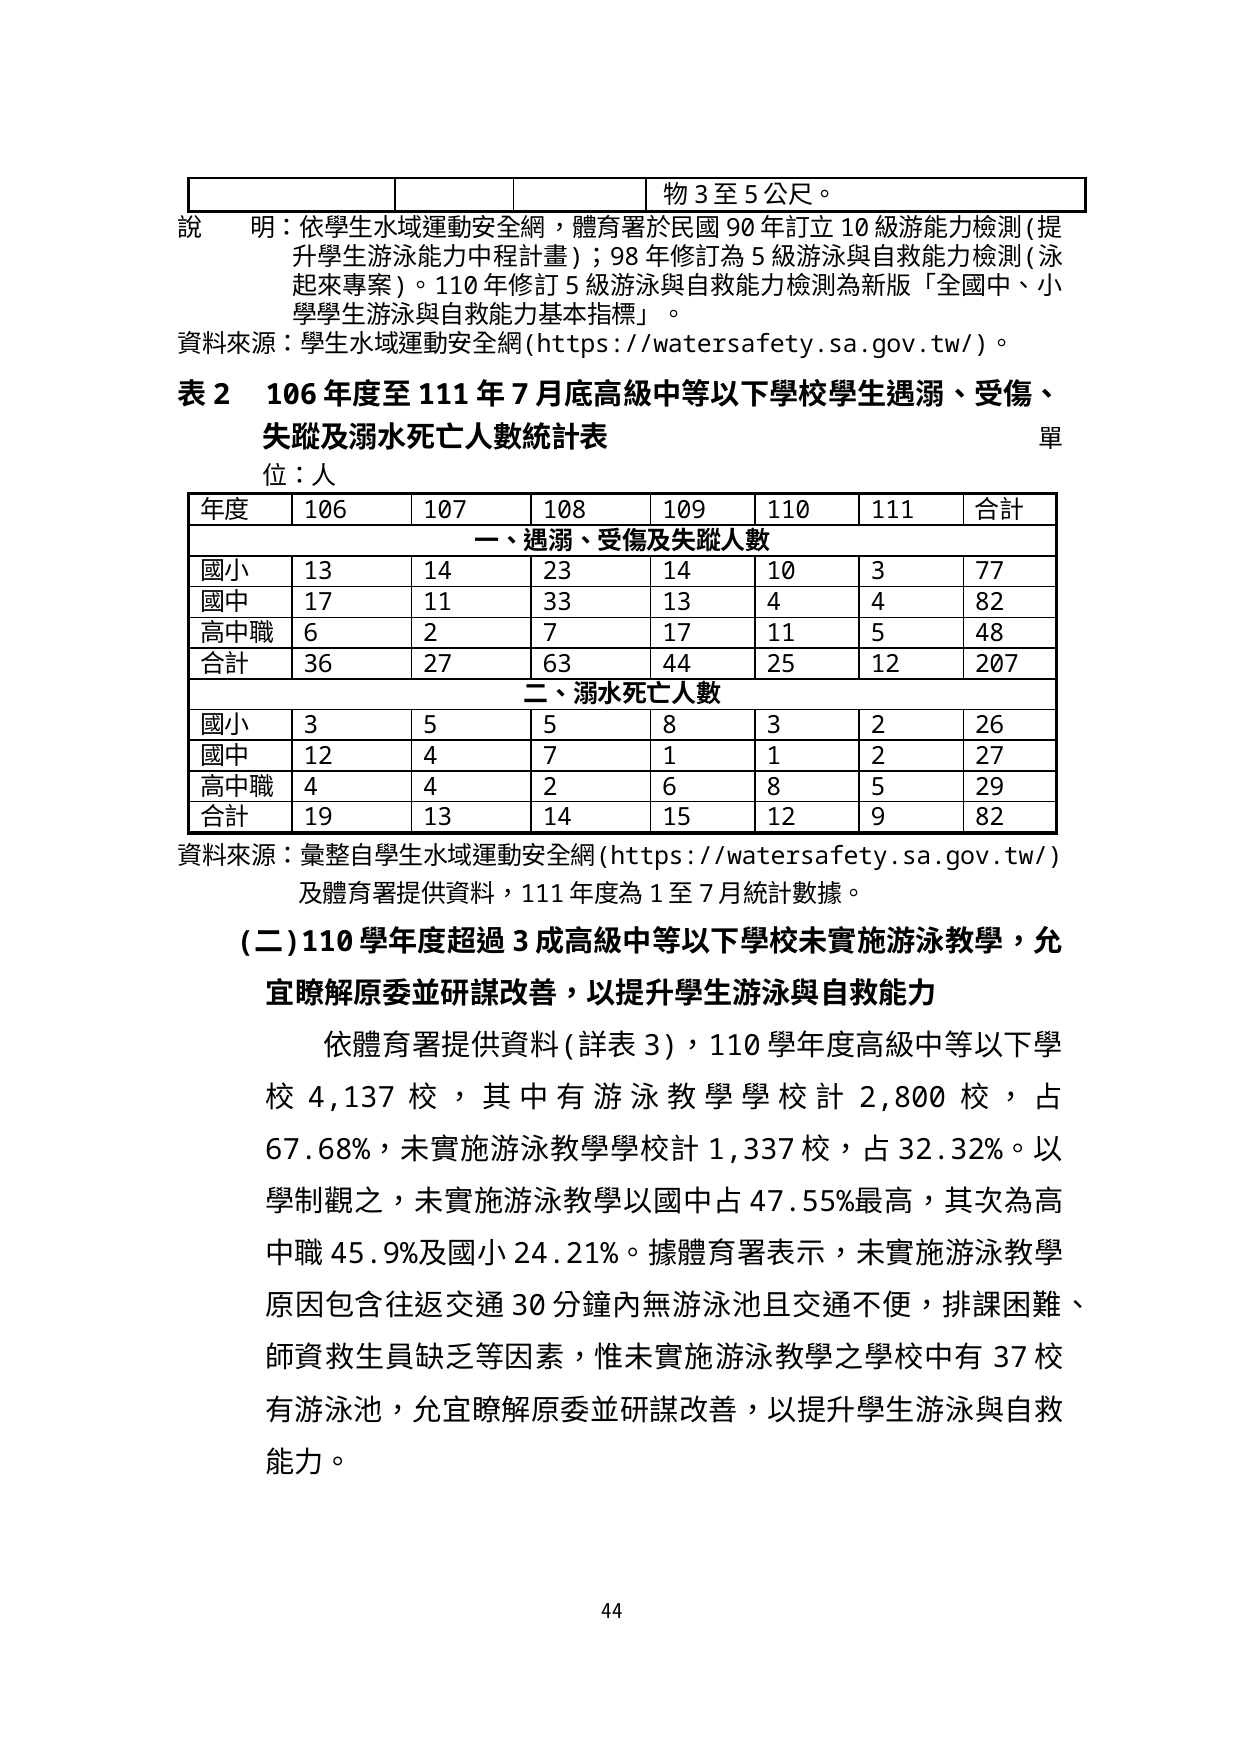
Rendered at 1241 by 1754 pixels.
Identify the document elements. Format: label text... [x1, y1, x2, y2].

table_header 111 [860, 495, 963, 524]
table_cell 36 [293, 649, 411, 678]
table_cell 5 [412, 710, 530, 739]
table_header 年度 [190, 495, 291, 524]
table_cell 2 [412, 618, 530, 647]
table_cell 10 [756, 557, 858, 586]
table_cell 8 [756, 772, 858, 801]
table_cell 12 [860, 649, 963, 678]
table_cell 13 [412, 802, 530, 831]
table_cell 一、遇溺、受傷及失蹤人數 [190, 526, 1055, 555]
table_header 合計 [964, 495, 1055, 524]
table_cell 5 [860, 618, 963, 647]
table_cell 82 [964, 587, 1055, 616]
table_cell 207 [964, 649, 1055, 678]
table_cell 2 [860, 741, 963, 770]
table_cell 44 [651, 649, 754, 678]
table_cell 1 [651, 741, 754, 770]
table_cell 13 [293, 557, 411, 586]
table_cell 4 [860, 587, 963, 616]
table_cell 2 [860, 710, 963, 739]
table_cell 5 [532, 710, 650, 739]
table_cell 12 [293, 741, 411, 770]
table_cell 26 [964, 710, 1055, 739]
table_cell [396, 179, 513, 209]
table_cell 合計 [190, 649, 291, 678]
table_cell 27 [964, 741, 1055, 770]
table_cell 高中職 [190, 618, 291, 647]
table_cell 3 [860, 557, 963, 586]
table_header 108 [532, 495, 650, 524]
table_cell 4 [412, 741, 530, 770]
table_cell 6 [651, 772, 754, 801]
table_cell 12 [756, 802, 858, 831]
table_cell 4 [412, 772, 530, 801]
text 表2 106年度至111年7月底高級中等以下學校學生遇溺、受傷、失蹤及溺水死亡人數統計表 單位：人 [177, 371, 1063, 492]
table_cell 7 [532, 741, 650, 770]
table_header 109 [651, 495, 754, 524]
table_cell [514, 179, 645, 209]
table_cell 11 [756, 618, 858, 647]
text (二)110學年度超過3成高級中等以下學校未實施游泳教學，允宜瞭解原委並研謀改善，以提升學生游泳與自救能力 [236, 909, 1063, 1014]
table_cell 15 [651, 802, 754, 831]
table_cell 9 [860, 802, 963, 831]
table_cell 7 [532, 618, 650, 647]
table_cell 25 [756, 649, 858, 678]
table_cell 48 [964, 618, 1055, 647]
table_cell 物3至5公尺。 [647, 179, 1084, 209]
table_cell 4 [293, 772, 411, 801]
table_cell 19 [293, 802, 411, 831]
table_cell 3 [293, 710, 411, 739]
table_cell 14 [651, 557, 754, 586]
table_cell 14 [532, 802, 650, 831]
table_cell 6 [293, 618, 411, 647]
table_cell 高中職 [190, 772, 291, 801]
table_cell 國小 [190, 557, 291, 586]
table_cell 17 [293, 587, 411, 616]
table_cell 3 [756, 710, 858, 739]
table_cell 二、溺水死亡人數 [190, 680, 1055, 708]
table_cell 27 [412, 649, 530, 678]
table_cell 4 [756, 587, 858, 616]
table_cell 17 [651, 618, 754, 647]
table_cell 2 [532, 772, 650, 801]
table_cell 國中 [190, 587, 291, 616]
table_cell 33 [532, 587, 650, 616]
table_cell 82 [964, 802, 1055, 831]
text 依體育署提供資料(詳表3)，110學年度高級中等以下學校4,137校，其中有游泳教學學校計2,800校，占67.68%，未實施游泳教學學校計1,337校，占32.32%。以學制觀之，未實施游泳教學以國中占47.55%最高，其次為高中職45.9%及國小24.21%。據體育署表示，未實施游泳教學原因包含往返交通30分鐘內無游泳池且交通不便，排課困難、師資救生員缺乏等因素，惟未實施游泳教學之學校中有37校有游泳池，允宜瞭解原委並研謀改善，以提升學生游泳與自救能力。 [265, 1014, 1063, 1482]
table_cell 63 [532, 649, 650, 678]
table_cell 5 [860, 772, 963, 801]
table_header 110 [756, 495, 858, 524]
table_cell 1 [756, 741, 858, 770]
table_cell 合計 [190, 802, 291, 831]
text 說 明：依學生水域運動安全網，體育署於民國90年訂立10級游能力檢測(提升學生游泳能力中程計畫)；98年修訂為5級游泳與自救能力檢測(泳起來專案)。110年修訂5級游泳與自救能力檢測為新版「全國中、小學學生游泳與自救能力基本指標」。 [177, 213, 1063, 329]
table_cell 11 [412, 587, 530, 616]
table_cell 13 [651, 587, 754, 616]
table_cell 29 [964, 772, 1055, 801]
table_header 106 [293, 495, 411, 524]
table_cell 77 [964, 557, 1055, 586]
table_cell 國小 [190, 710, 291, 739]
table_cell 國中 [190, 741, 291, 770]
table_cell [190, 179, 394, 209]
table_cell 14 [412, 557, 530, 586]
text 資料來源：彙整自學生水域運動安全網(https://watersafety.sa.gov.tw/)及體育署提供資料，111年度為1至7月統計數據。 [177, 834, 1063, 909]
table_header 107 [412, 495, 530, 524]
table_cell 8 [651, 710, 754, 739]
table_cell 23 [532, 557, 650, 586]
text 資料來源：學生水域運動安全網(https://watersafety.sa.gov.tw/)。 [177, 329, 1063, 358]
